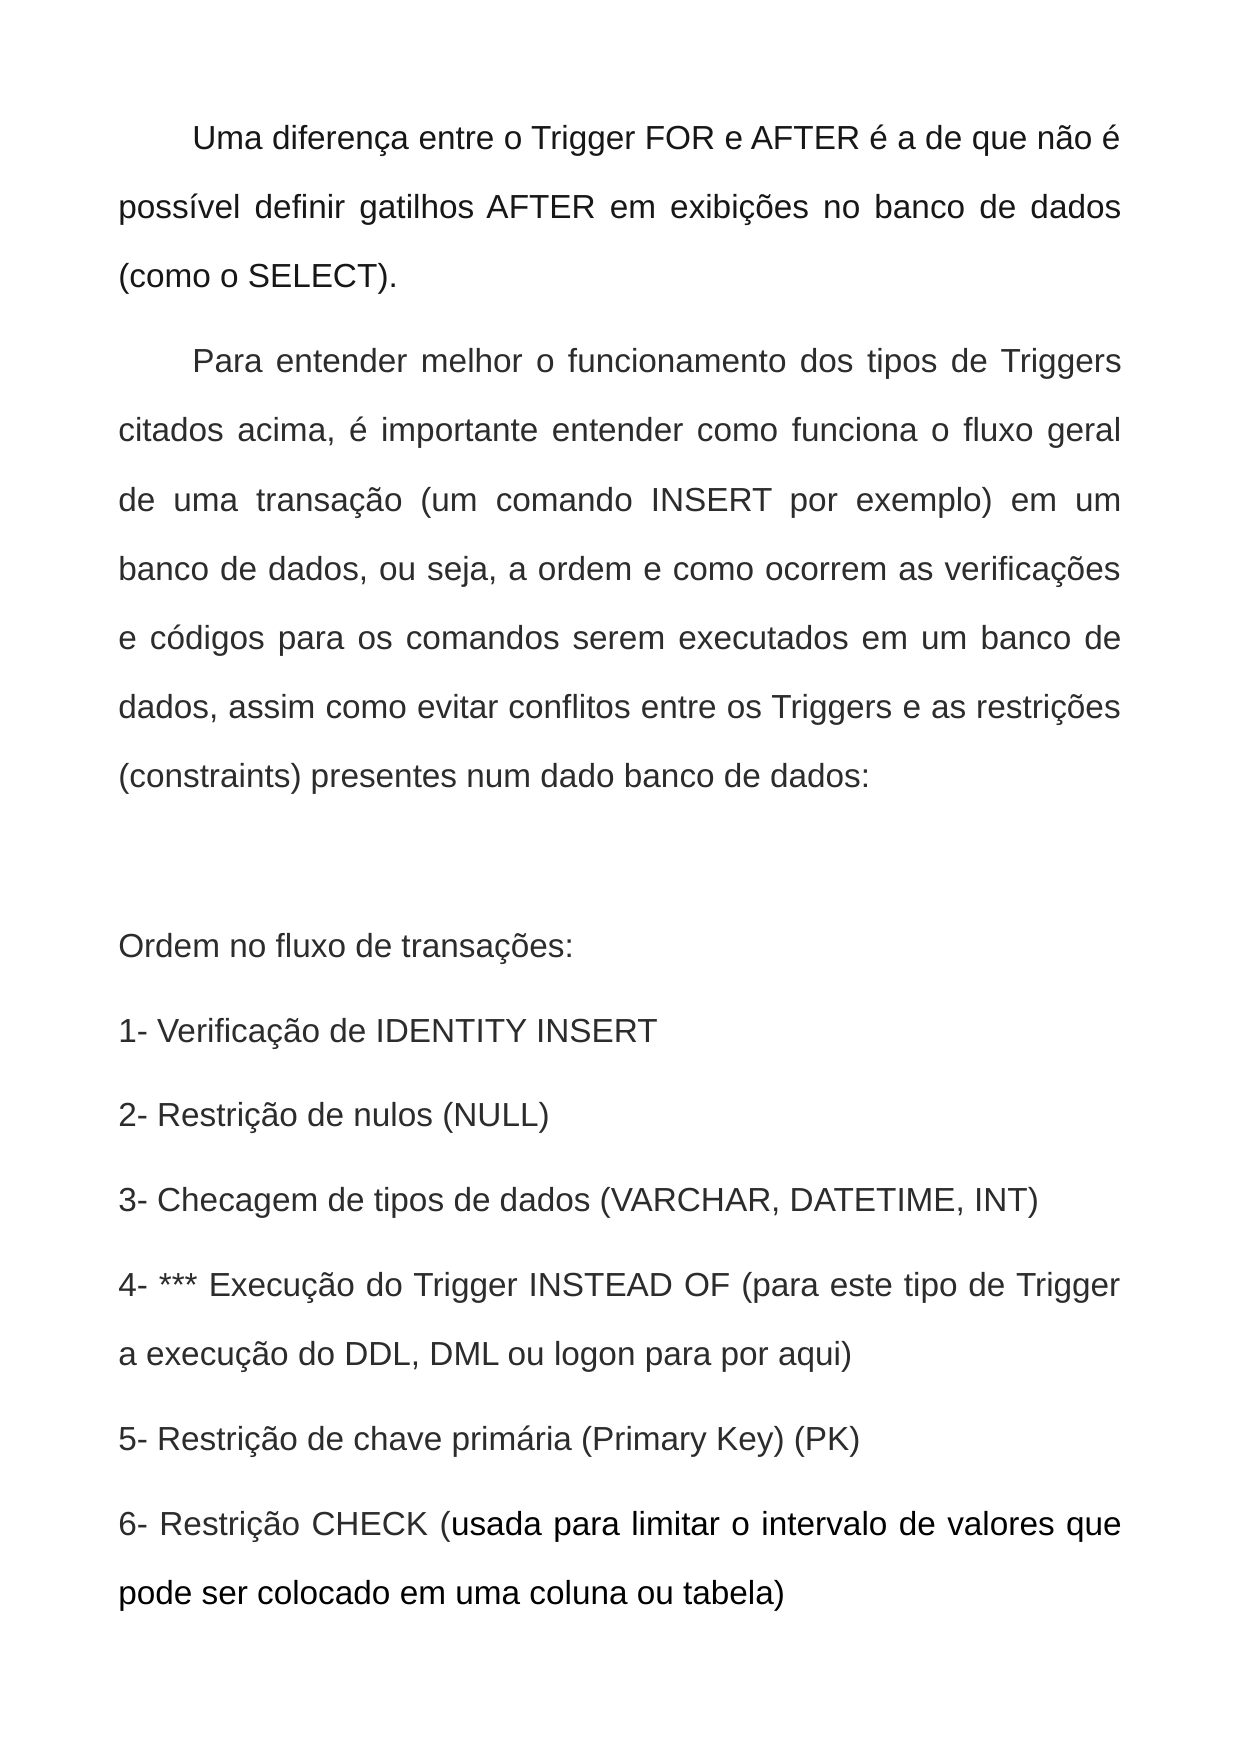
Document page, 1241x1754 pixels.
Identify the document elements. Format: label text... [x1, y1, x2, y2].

text 4- *** Execução do Trigger INSTEAD OF (para este tipo de Trigger a execução do DDL, DML ou logon para por aqui) [118, 1265, 1122, 1373]
text Ordem no fluxo de transações: [118, 926, 1122, 964]
text 1- Verificação de IDENTITY INSERT [118, 1011, 1122, 1049]
text Uma diferença entre o Trigger FOR e AFTER é a de que não é possível definir gatilhos AFTER em exibições no banco de dados (como o SELECT). [118, 118, 1122, 295]
text 5- Restrição de chave primária (Primary Key) (PK) [118, 1419, 1122, 1457]
text 3- Checagem de tipos de dados (VARCHAR, DATETIME, INT) [118, 1180, 1122, 1219]
text 2- Restrição de nulos (NULL) [118, 1095, 1122, 1134]
text Para entender melhor o funcionamento dos tipos de Triggers citados acima, é importante entender como funciona o fluxo geral de uma transação (um comando INSERT por exemplo) em um banco de dados, ou seja, a ordem e como ocorrem as verificações e códigos para os comandos serem executados em um banco de dados, assim como evitar conflitos entre os Triggers e as restrições (constraints) presentes num dado banco de dados: [118, 341, 1122, 795]
text 6- Restrição CHECK (usada para limitar o intervalo de valores que pode ser colocado em uma coluna ou tabela) [118, 1504, 1122, 1611]
